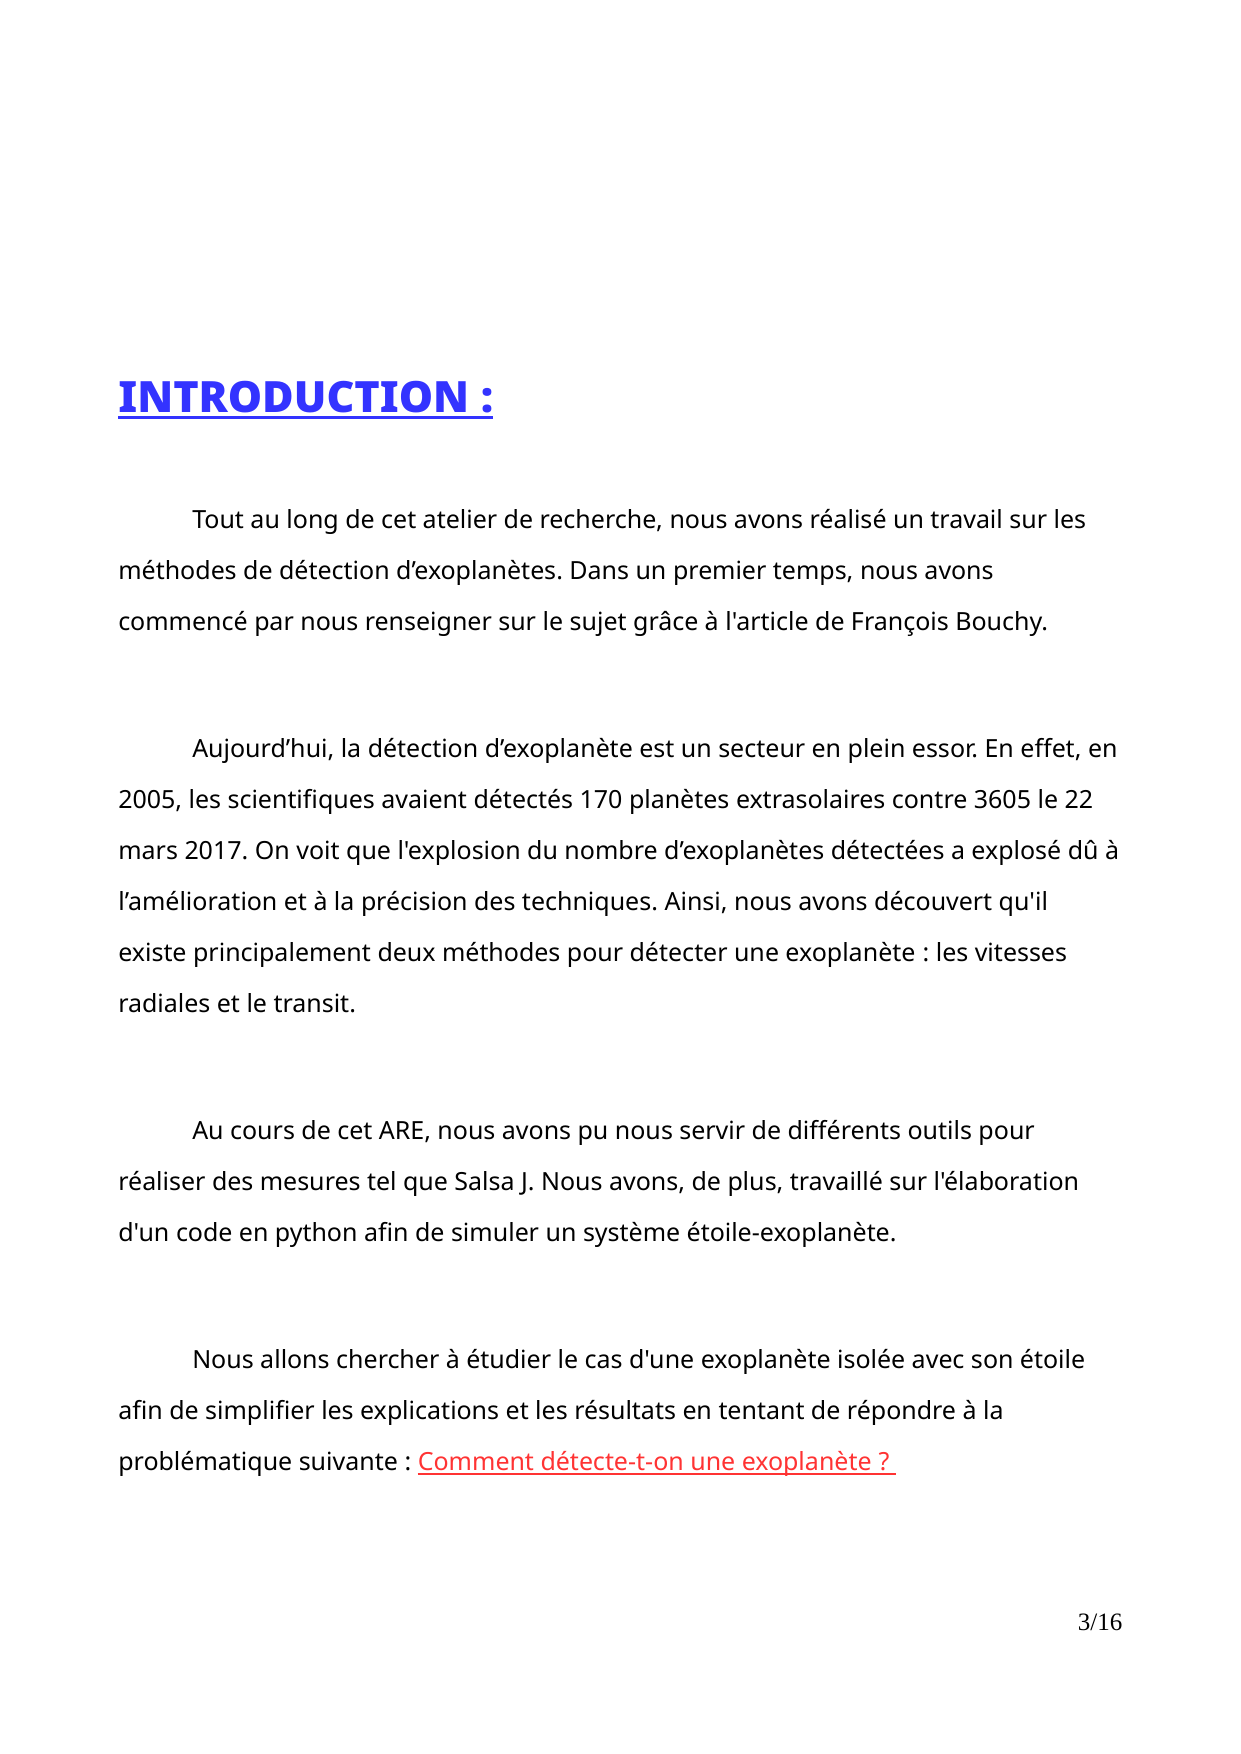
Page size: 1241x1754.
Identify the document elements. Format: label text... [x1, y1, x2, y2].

text Nous allons chercher à étudier le cas d'une exoplanète isolée avec son étoile afin de simplifier les explications et les résultats en tentant de répondre à la problématique suivante : Comment détecte-t-on une exoplanète ? [118, 1342, 1122, 1478]
text Aujourd’hui, la détection d’exoplanète est un secteur en plein essor. En effet, en 2005, les scientifiques avaient détectés 170 planètes extrasolaires contre 3605 le 22 mars 2017. On voit que l'explosion du nombre d’exoplanètes détectées a explosé dû à l’amélioration et à la précision des techniques. Ainsi, nous avons découvert qu'il existe principalement deux méthodes pour détecter une exoplanète : les vitesses radiales et le transit. [118, 730, 1122, 1020]
subtitle INTRODUCTION : [118, 366, 1122, 425]
text Tout au long de cet atelier de recherche, nous avons réalisé un travail sur les méthodes de détection d’exoplanètes. Dans un premier temps, nous avons commencé par nous renseigner sur le sujet grâce à l'article de François Bouchy. [118, 501, 1122, 637]
text Au cours de cet ARE, nous avons pu nous servir de différents outils pour réaliser des mesures tel que Salsa J. Nous avons, de plus, travaillé sur l'élaboration d'un code en python afin de simuler un système étoile-exoplanète. [118, 1113, 1122, 1249]
